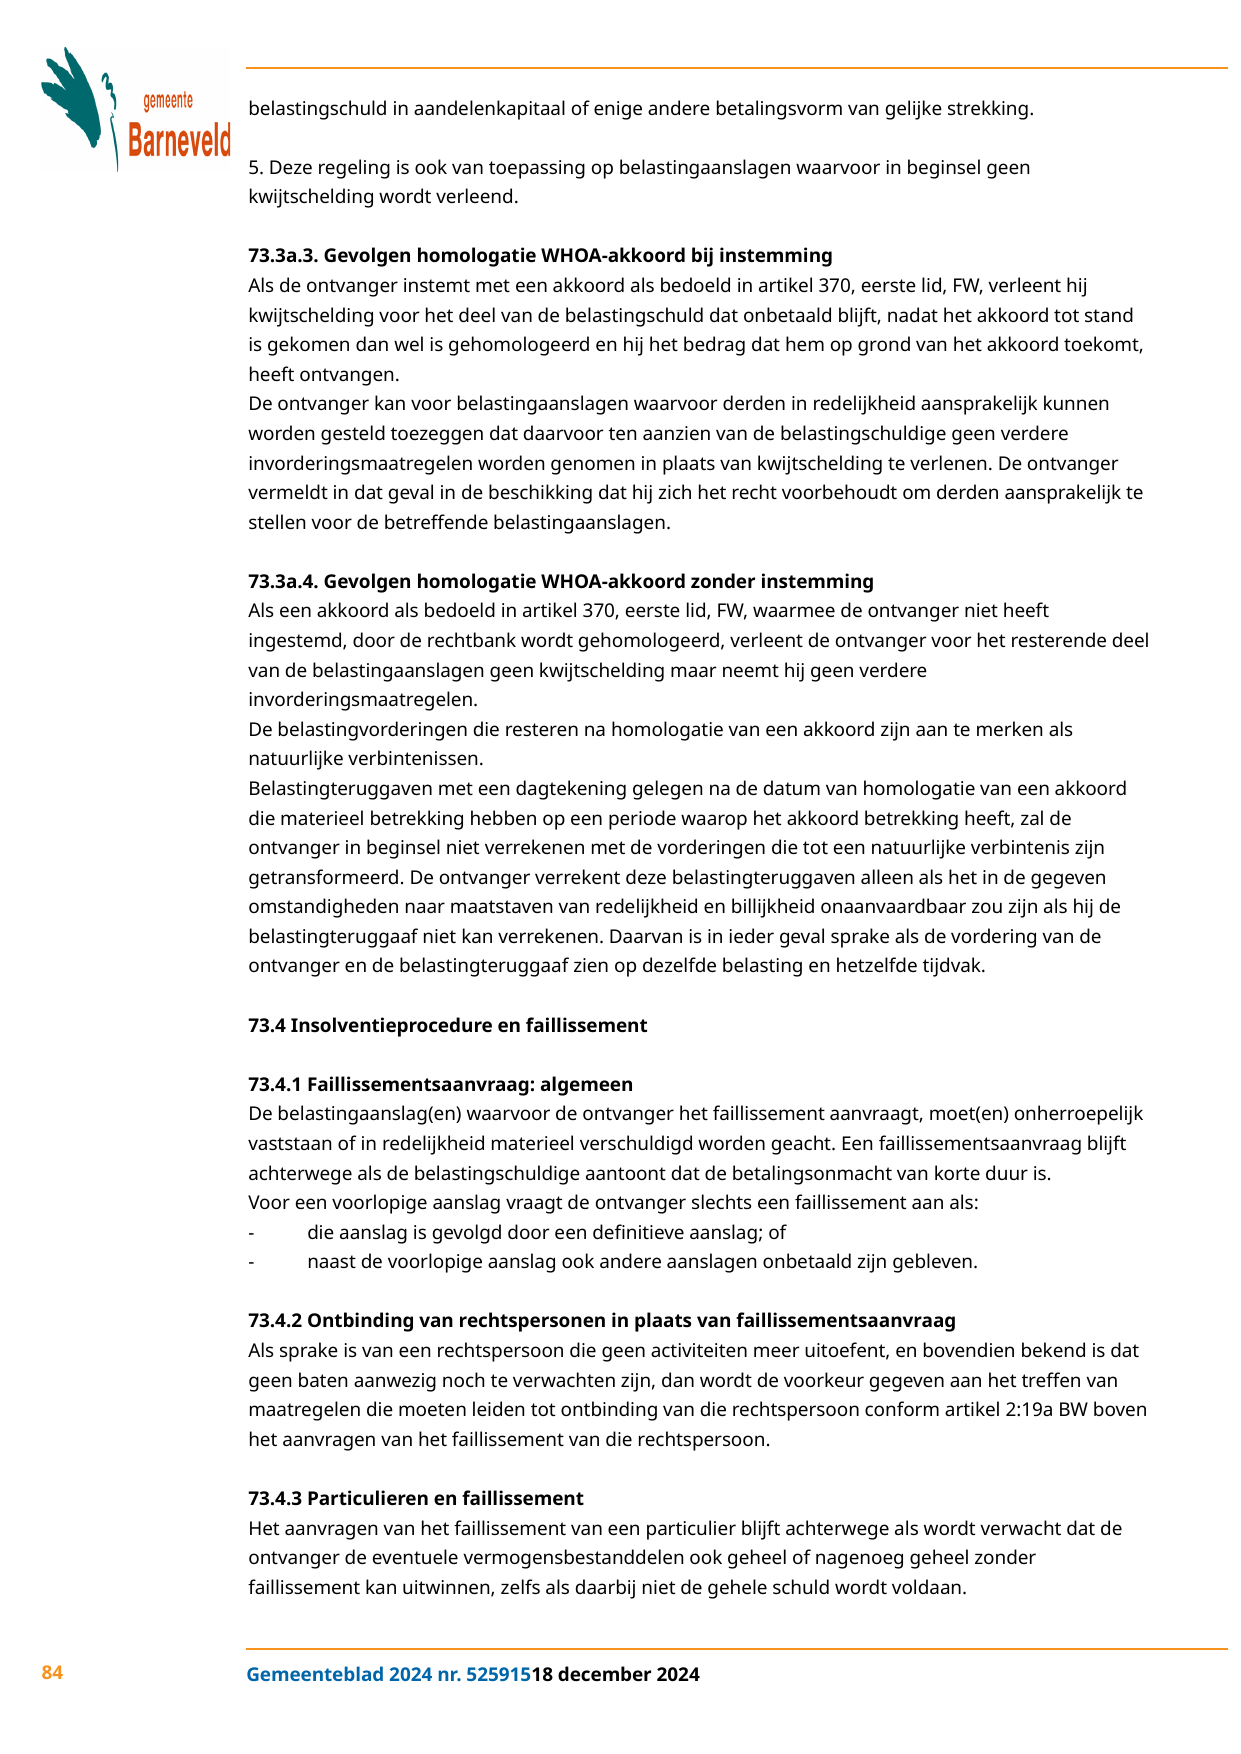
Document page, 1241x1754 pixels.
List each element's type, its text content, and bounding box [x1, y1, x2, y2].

text 73.4.3 Particulieren en faillissement [248, 1485, 1152, 1511]
text Als een akkoord als bedoeld in artikel 370, eerste lid, FW, waarmee de ontvanger niet heeft ingestemd, door de rechtbank wordt gehomologeerd, verleent de ontvanger voor het resterende deel van de belastingaanslagen geen kwijtschelding maar neemt hij geen verdere invorderingsmaatregelen. [248, 598, 1152, 712]
text Voor een voorlopige aanslag vraagt de ontvanger slechts een faillissement aan als: [248, 1189, 1152, 1215]
list naast de voorlopige aanslag ook andere aanslagen onbetaald zijn gebleven. [248, 1248, 1152, 1274]
text Als sprake is van een rechtspersoon die geen activiteiten meer uitoefent, en bovendien bekend is dat geen baten aanwezig noch te verwachten zijn, dan wordt de voorkeur gegeven aan het treffen van maatregelen die moeten leiden tot ontbinding van die rechtspersoon conform artikel 2:19a BW boven het aanvragen van het faillissement van die rechtspersoon. [248, 1337, 1152, 1452]
text 73.4 Insolventieprocedure en faillissement [248, 1012, 1152, 1038]
text De ontvanger kan voor belastingaanslagen waarvoor derden in redelijkheid aansprakelijk kunnen worden gesteld toezeggen dat daarvoor ten aanzien van de belastingschuldige geen verdere invorderingsmaatregelen worden genomen in plaats van kwijtschelding te verlenen. De ontvanger vermeldt in dat geval in de beschikking dat hij zich het recht voorbehoudt om derden aansprakelijk te stellen voor de betreffende belastingaanslagen. [248, 391, 1152, 535]
text Belastingteruggaven met een dagtekening gelegen na de datum van homologatie van een akkoord die materieel betrekking hebben op een periode waarop het akkoord betrekking heeft, zal de ontvanger in beginsel niet verrekenen met de vorderingen die tot een natuurlijke verbintenis zijn getransformeerd. De ontvanger verrekent deze belastingteruggaven alleen als het in de gegeven omstandigheden naar maatstaven van redelijkheid en billijkheid onaanvaardbaar zou zijn als hij de belastingteruggaaf niet kan verrekenen. Daarvan is in ieder geval sprake als de vordering van de ontvanger en de belastingteruggaaf zien op dezelfde belasting en hetzelfde tijdvak. [248, 775, 1152, 978]
text 73.4.2 Ontbinding van rechtspersonen in plaats van faillissementsaanvraag [248, 1308, 1152, 1333]
text De belastingvorderingen die resteren na homologatie van een akkoord zijn aan te merken als natuurlijke verbintenissen. [248, 716, 1152, 771]
text Het aanvragen van het faillissement van een particulier blijft achterwege als wordt verwacht dat de ontvanger de eventuele vermogensbestanddelen ook geheel of nagenoeg geheel zonder faillissement kan uitwinnen, zelfs als daarbij niet de gehele schuld wordt voldaan. [248, 1515, 1152, 1600]
picture [41, 47, 231, 172]
text 73.4.1 Faillissementsaanvraag: algemeen [248, 1071, 1152, 1097]
text 73.3a.3. Gevolgen homologatie WHOA-akkoord bij instemming [248, 243, 1152, 268]
list die aanslag is gevolgd door een definitieve aanslag; of [248, 1219, 1152, 1245]
text Als de ontvanger instemt met een akkoord als bedoeld in artikel 370, eerste lid, FW, verleent hij kwijtschelding voor het deel van de belastingschuld dat onbetaald blijft, nadat het akkoord tot stand is gekomen dan wel is gehomologeerd en hij het bedrag dat hem op grond van het akkoord toekomt, heeft ontvangen. [248, 272, 1152, 387]
text 73.3a.4. Gevolgen homologatie WHOA-akkoord zonder instemming [248, 568, 1152, 594]
text belastingschuld in aandelenkapitaal of enige andere betalingsvorm van gelijke strekking. [248, 95, 1152, 121]
text De belastingaanslag(en) waarvoor de ontvanger het faillissement aanvraagt, moet(en) onherroepelijk vaststaan of in redelijkheid materieel verschuldigd worden geacht. Een faillissementsaanvraag blijft achterwege als de belastingschuldige aantoont dat de betalingsonmacht van korte duur is. [248, 1101, 1152, 1186]
text 5. Deze regeling is ook van toepassing op belastingaanslagen waarvoor in beginsel geen kwijtschelding wordt verleend. [248, 154, 1152, 209]
